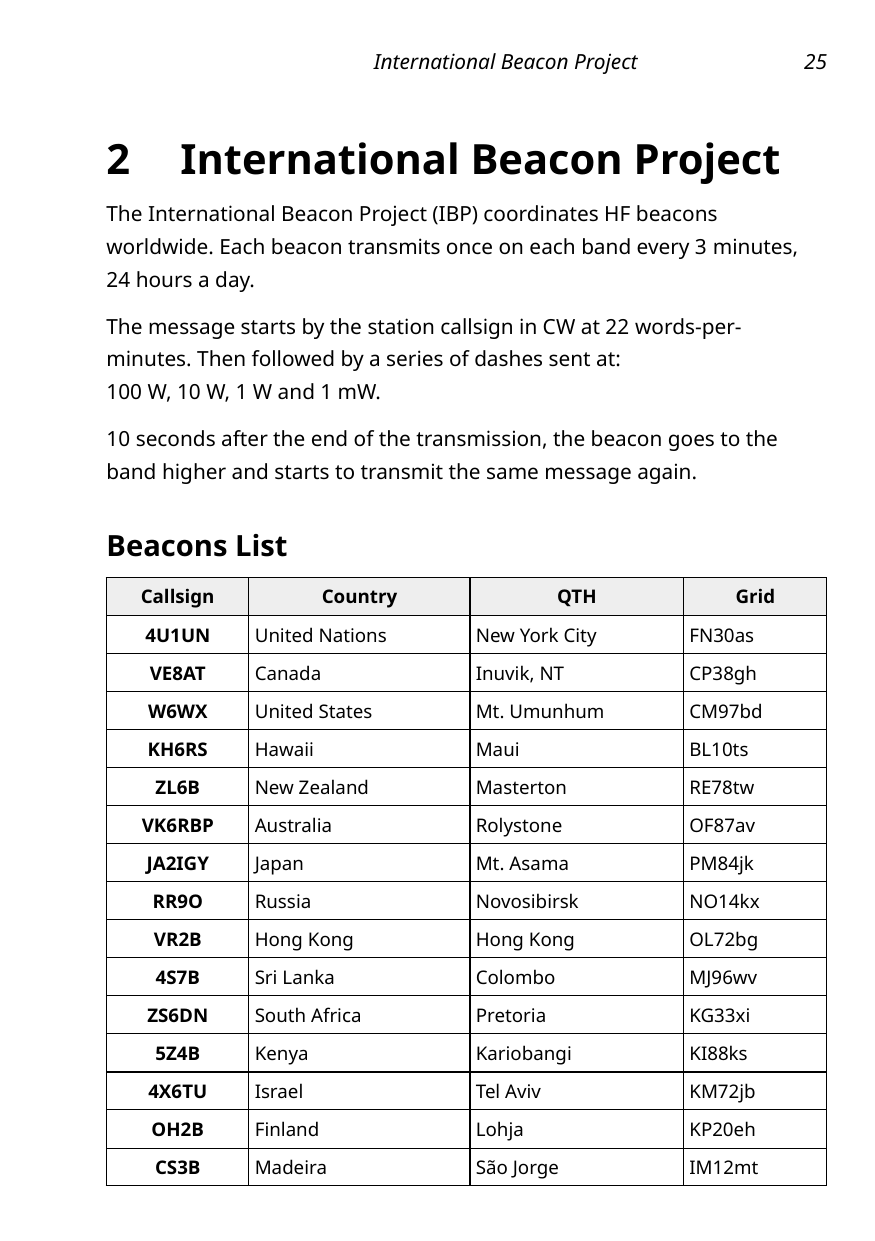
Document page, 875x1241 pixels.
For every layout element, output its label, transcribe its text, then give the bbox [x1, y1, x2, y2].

table_cell Inuvik, NT [471, 654, 683, 691]
table_cell Lohja [471, 1110, 683, 1147]
table_cell Israel [249, 1073, 469, 1109]
text 10 seconds after the end of the transmission, the beacon goes to the band higher and starts to transmit the same message again. [106, 424, 827, 485]
table_cell Finland [249, 1110, 469, 1147]
table_cell Mt. Asama [471, 844, 683, 881]
subtitle Beacons List [106, 525, 827, 564]
table_cell OH2B [107, 1110, 248, 1147]
table_cell New Zealand [249, 768, 469, 805]
table_cell KI88ks [684, 1034, 826, 1071]
table_cell KP20eh [684, 1110, 826, 1147]
table_cell South Africa [249, 996, 469, 1033]
table_cell BL10ts [684, 730, 826, 767]
table_cell NO14kx [684, 882, 826, 919]
table_cell Novosibirsk [471, 882, 683, 919]
text The message starts by the station callsign in CW at 22 words-per-minutes. Then followed by a series of dashes sent at: 100 W, 10 W, 1 W and 1 mW. [106, 312, 827, 406]
table_cell Kariobangi [471, 1034, 683, 1071]
table_cell Kenya [249, 1034, 469, 1071]
table_cell Hong Kong [249, 920, 469, 957]
table_cell PM84jk [684, 844, 826, 881]
table_cell Masterton [471, 768, 683, 805]
table_cell Tel Aviv [471, 1073, 683, 1109]
table_cell KH6RS [107, 730, 248, 767]
subtitle International Beacon Project [106, 130, 827, 187]
table_cell Rolystone [471, 806, 683, 843]
table_cell OF87av [684, 806, 826, 843]
table_cell 4U1UN [107, 616, 248, 653]
table_cell Japan [249, 844, 469, 881]
table_cell United States [249, 692, 469, 729]
table_cell CS3B [107, 1149, 248, 1185]
table_cell ZL6B [107, 768, 248, 805]
table_header Callsign [107, 578, 248, 615]
table_cell Colombo [471, 958, 683, 995]
table_cell CP38gh [684, 654, 826, 691]
table_cell Russia [249, 882, 469, 919]
table_header QTH [471, 578, 683, 615]
table_cell KM72jb [684, 1073, 826, 1109]
table_cell MJ96wv [684, 958, 826, 995]
table_cell New York City [471, 616, 683, 653]
table_header Grid [684, 578, 826, 615]
table_cell United Nations [249, 616, 469, 653]
table_cell RR9O [107, 882, 248, 919]
table_cell Hong Kong [471, 920, 683, 957]
table_cell 4X6TU [107, 1073, 248, 1109]
table_cell IM12mt [684, 1149, 826, 1185]
text The International Beacon Project (IBP) coordinates HF beacons worldwide. Each beacon transmits once on each band every 3 minutes, 24 hours a day. [106, 199, 827, 293]
table_cell Pretoria [471, 996, 683, 1033]
table_cell Canada [249, 654, 469, 691]
table_cell OL72bg [684, 920, 826, 957]
table_cell KG33xi [684, 996, 826, 1033]
table_cell Mt. Umunhum [471, 692, 683, 729]
table_cell ZS6DN [107, 996, 248, 1033]
table_cell Madeira [249, 1149, 469, 1185]
table_cell W6WX [107, 692, 248, 729]
table_header Country [249, 578, 469, 615]
table_cell São Jorge [471, 1149, 683, 1185]
table_cell 4S7B [107, 958, 248, 995]
table_cell CM97bd [684, 692, 826, 729]
table_cell Sri Lanka [249, 958, 469, 995]
table_cell RE78tw [684, 768, 826, 805]
table_cell VE8AT [107, 654, 248, 691]
table_cell VR2B [107, 920, 248, 957]
table_cell Hawaii [249, 730, 469, 767]
table_cell FN30as [684, 616, 826, 653]
table_cell JA2IGY [107, 844, 248, 881]
table_cell 5Z4B [107, 1034, 248, 1071]
table_cell VK6RBP [107, 806, 248, 843]
table_cell Australia [249, 806, 469, 843]
table_cell Maui [471, 730, 683, 767]
